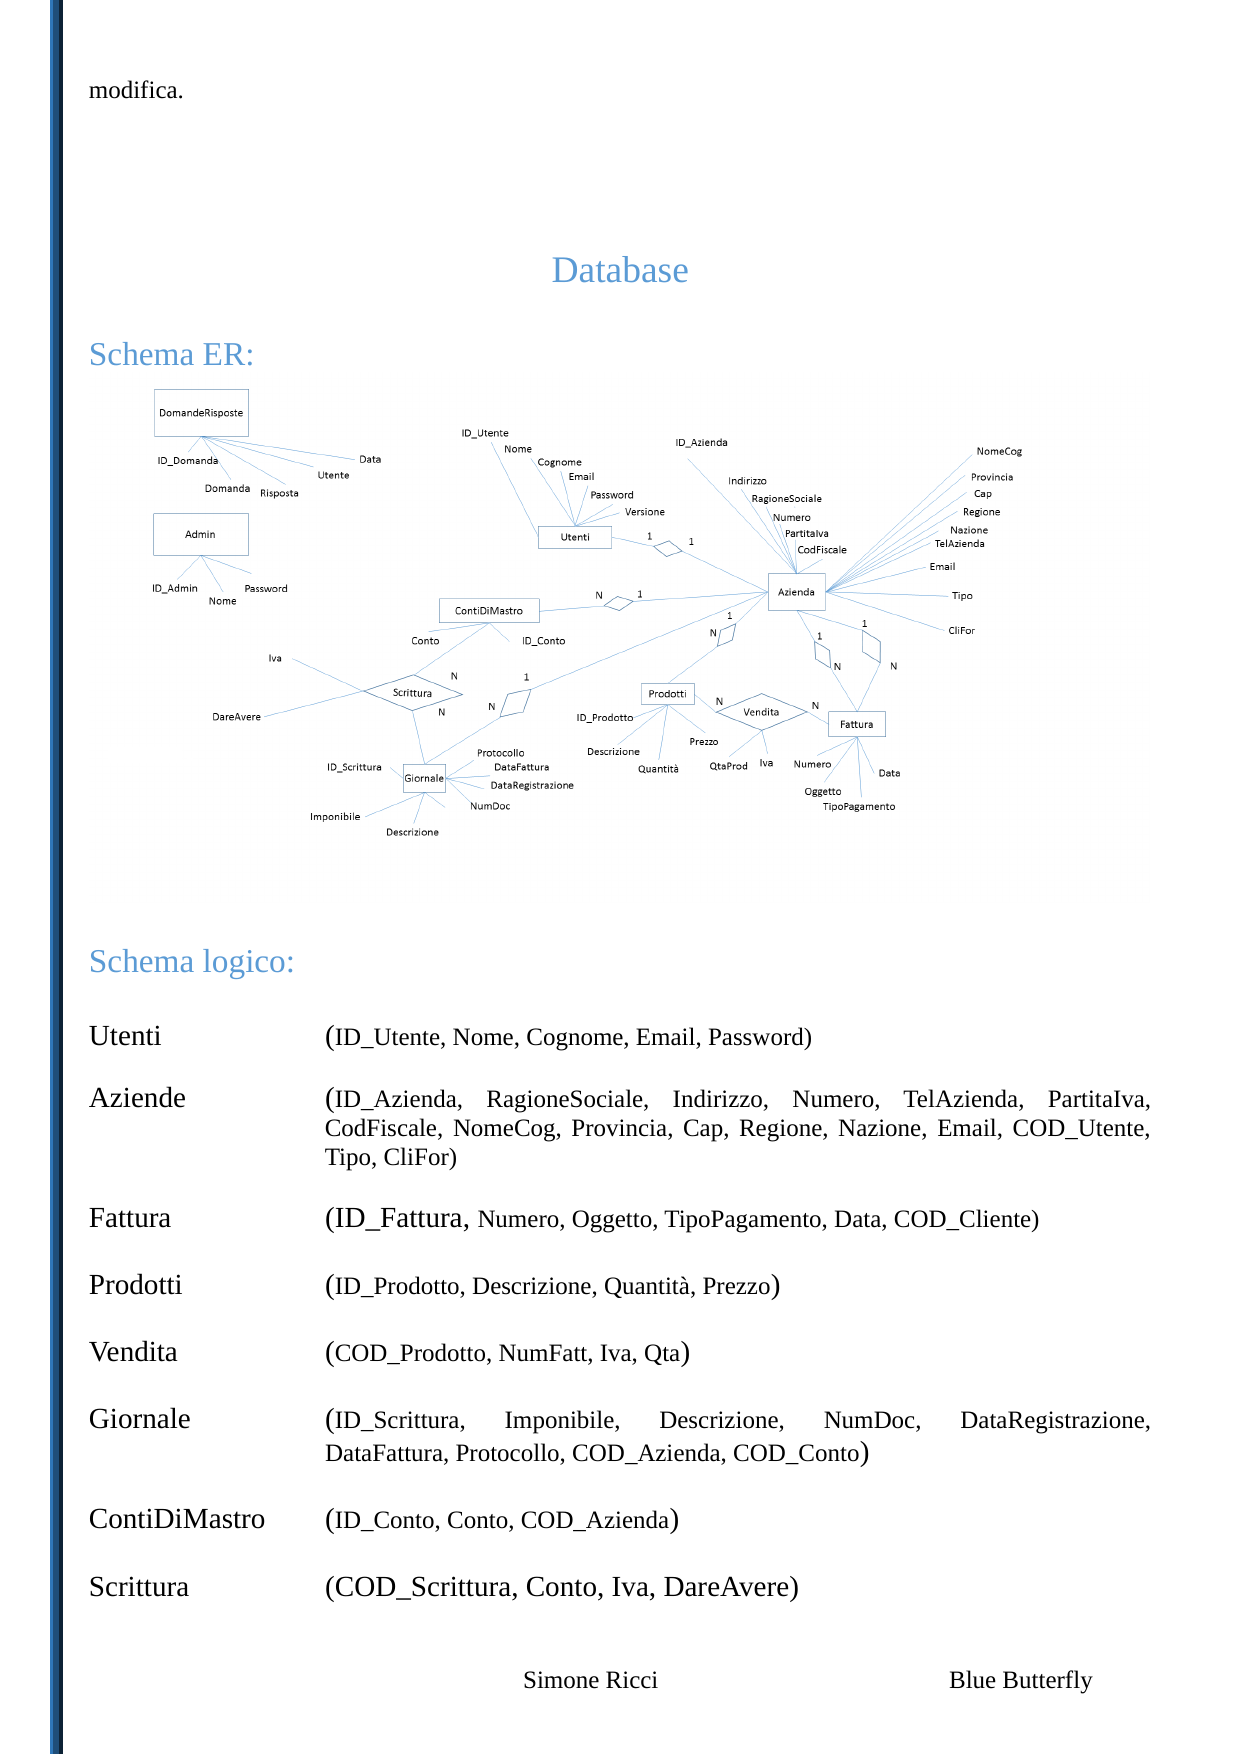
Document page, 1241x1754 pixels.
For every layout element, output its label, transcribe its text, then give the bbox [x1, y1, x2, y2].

text Vendita (COD_Prodotto, NumFatt, Iva, Qta) [89, 1334, 1151, 1367]
text Utenti (ID_Utente, Nome, Cognome, Email, Password) [89, 1018, 1151, 1051]
text Fattura (ID_Fattura, Numero, Oggetto, TipoPagamento, Data, COD_Cliente) [89, 1200, 1151, 1233]
text Giornale (ID_Scrittura, Imponibile, Descrizione, NumDoc, DataRegistrazione, DataFattura, Protocollo, COD_Azienda, COD_Conto) [89, 1401, 1151, 1468]
text Aziende (ID_Azienda, RagioneSociale, Indirizzo, Numero, TelAzienda, PartitaIva, CodFiscale, NomeCog, Provincia, Cap, Regione, Nazione, Email, COD_Utente, Tipo, CliFor) [89, 1080, 1151, 1171]
text Scrittura (COD_Scrittura, Conto, Iva, DareAvere) [89, 1569, 1151, 1602]
text Schema ER: [89, 334, 1151, 372]
text Database [89, 247, 1151, 291]
text modifica. [89, 75, 1151, 104]
text Schema logico: [89, 941, 1151, 979]
text ContiDiMastro (ID_Conto, Conto, COD_Azienda) [89, 1502, 1151, 1535]
text Prodotti (ID_Prodotto, Descrizione, Quantità, Prezzo) [89, 1267, 1151, 1300]
